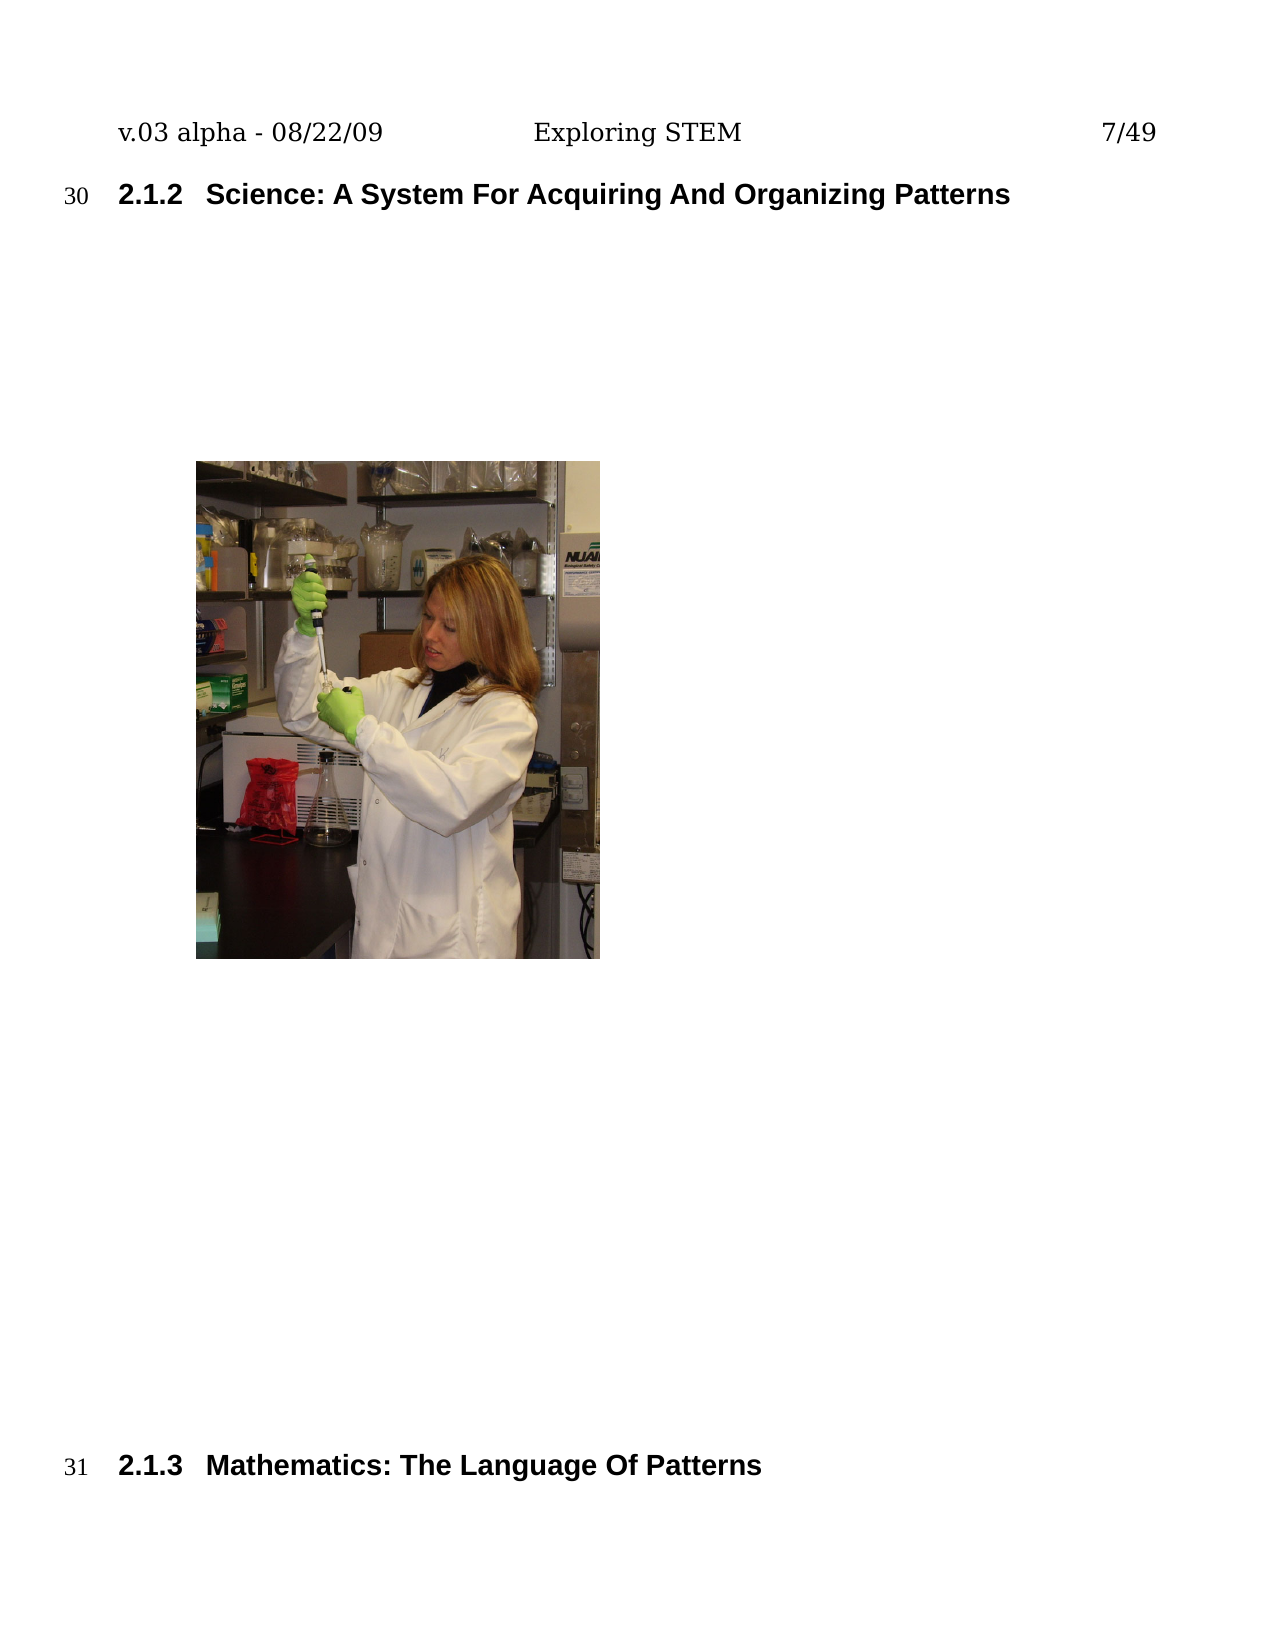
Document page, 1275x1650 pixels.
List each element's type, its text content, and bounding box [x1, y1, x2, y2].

subtitle Mathematics: The Language Of Patterns [118, 1448, 1157, 1481]
picture [196, 461, 600, 959]
subtitle Science: A System For Acquiring And Organizing Patterns [118, 177, 1157, 210]
